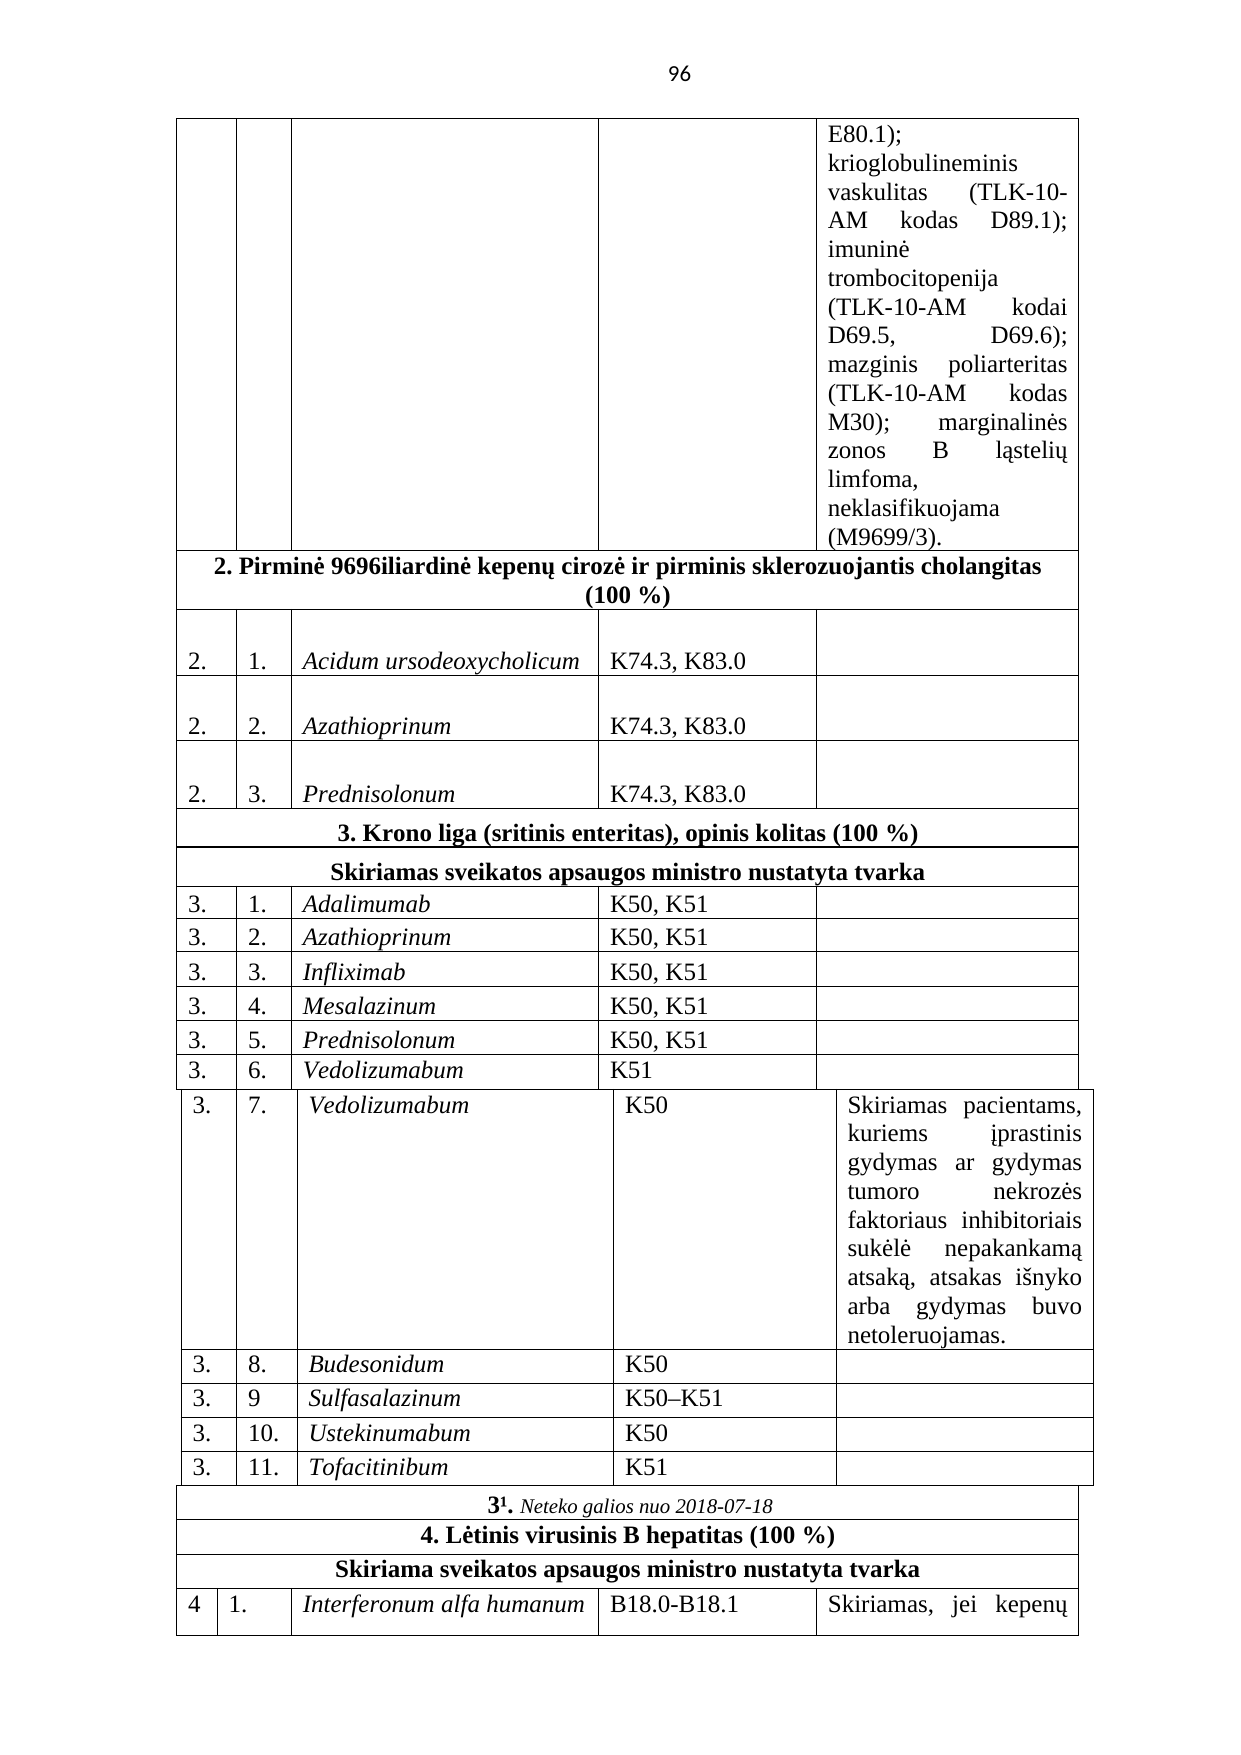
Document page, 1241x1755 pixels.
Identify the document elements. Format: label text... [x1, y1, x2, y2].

table_cell [1109, 1554, 1123, 1588]
table_cell [1109, 740, 1123, 807]
table_cell [1109, 951, 1123, 986]
table_cell [1088, 918, 1093, 951]
table_cell [1103, 1417, 1109, 1451]
table_cell 6. [237, 1055, 291, 1089]
table_cell [1079, 1554, 1083, 1588]
table_cell [1099, 740, 1103, 807]
table_cell [1088, 808, 1093, 846]
table_cell K50, K51 [599, 1021, 816, 1054]
table_cell [1093, 951, 1099, 986]
table_cell [1084, 808, 1088, 846]
table_cell [1109, 986, 1123, 1020]
table_cell [177, 1383, 181, 1417]
table_cell [1094, 1417, 1099, 1451]
table_cell 4 [177, 1589, 217, 1635]
table_cell K50, K51 [599, 887, 816, 918]
table_cell [817, 919, 1078, 951]
table_cell 9 [237, 1384, 297, 1417]
table_cell [1103, 1054, 1109, 1089]
table_cell [1109, 1417, 1123, 1451]
table_cell K50 [614, 1350, 836, 1382]
table_cell [1109, 918, 1123, 951]
table_cell [1094, 1451, 1099, 1485]
table_cell 3. [182, 1384, 236, 1417]
table_cell 4. [237, 987, 291, 1020]
table_cell [1084, 740, 1088, 807]
table_cell [1084, 675, 1088, 740]
table_cell Interferonum alfa humanum [292, 1589, 598, 1635]
table_cell [1103, 1451, 1109, 1485]
table_cell [1099, 1089, 1103, 1348]
table_cell 2. [177, 610, 236, 674]
table_cell [817, 610, 1078, 674]
table_cell E80.1); krioglobulineminis vaskulitas (TLK-10-AM kodas D89.1); imuninė trombocitopenija (TLK-10-AM kodai D69.5, D69.6); mazginis poliarteritas (TLK-10-AM kodas M30); marginalinės zonos B ląstelių limfoma, neklasifikuojama (M9699/3). [817, 119, 1078, 550]
table_cell [817, 987, 1078, 1020]
table_cell 1. [237, 887, 291, 918]
table_cell [1079, 846, 1083, 886]
table_cell [1093, 1485, 1099, 1519]
table_cell Skiriamas, jei kepenų [817, 1589, 1078, 1635]
table_cell [1103, 675, 1109, 740]
table_cell [1103, 1020, 1109, 1054]
table_cell 5. [237, 1021, 291, 1054]
table_cell [1093, 550, 1099, 609]
table_cell K51 [599, 1055, 816, 1089]
table_cell [1099, 550, 1103, 609]
table_cell [1109, 1054, 1123, 1089]
table_cell 2. [237, 919, 291, 951]
table_cell [1109, 808, 1123, 846]
table_cell [1079, 675, 1083, 740]
table_cell [1079, 986, 1083, 1020]
table_cell [177, 1417, 181, 1451]
table_cell [1093, 1054, 1099, 1089]
table_cell 7. [237, 1090, 297, 1348]
table_cell Skiriamas pacientams, kuriems įprastinis gydymas ar gydymas tumoro nekrozės faktoriaus inhibitoriais sukėlė nepakankamą atsaką, atsakas išnyko arba gydymas buvo netoleruojamas. [837, 1090, 1093, 1348]
table_cell [1084, 1486, 1088, 1519]
table_cell [1079, 1519, 1083, 1553]
table_cell Prednisolonum [292, 741, 598, 807]
table_cell Sulfasalazinum [298, 1384, 613, 1417]
table_cell [1093, 1554, 1099, 1588]
table_cell [1079, 918, 1083, 951]
table_cell [1103, 1519, 1109, 1553]
table_cell [1084, 951, 1088, 986]
table_cell [1093, 886, 1099, 918]
table_cell K50 [614, 1090, 836, 1348]
table_cell [837, 1418, 1093, 1451]
table_cell 3. [177, 919, 236, 951]
table_cell [1109, 1383, 1123, 1417]
table_cell [1079, 951, 1083, 986]
table_cell K74.3, K83.0 [599, 676, 816, 740]
table_cell [1103, 1485, 1109, 1519]
table_cell 8. [237, 1350, 297, 1382]
table_cell K74.3, K83.0 [599, 610, 816, 674]
table_cell [1099, 951, 1103, 986]
table_cell [1093, 986, 1099, 1020]
table_cell [177, 1090, 181, 1348]
table_cell [1079, 808, 1083, 846]
table_cell [837, 1384, 1093, 1417]
table_cell [1099, 1485, 1103, 1519]
table_cell Ustekinumabum [298, 1418, 613, 1451]
table_cell K50–K51 [614, 1384, 836, 1417]
table_cell [1093, 675, 1099, 740]
table_cell 3. [177, 952, 236, 986]
table_cell [177, 119, 236, 550]
table_cell 3. [237, 952, 291, 986]
table_cell [1084, 609, 1088, 674]
table_cell [1088, 1054, 1093, 1089]
table_cell [817, 1055, 1078, 1089]
table_cell [1088, 550, 1093, 609]
table_cell [1088, 1554, 1093, 1588]
table_cell [1109, 846, 1123, 886]
table_cell [1084, 1554, 1088, 1588]
table_cell [1109, 550, 1123, 609]
table_cell [599, 119, 816, 550]
table_cell 2. [237, 676, 291, 740]
table_cell [1099, 1383, 1103, 1417]
table_cell [1099, 986, 1103, 1020]
table_cell [1084, 1588, 1088, 1635]
table_cell [1079, 550, 1083, 609]
table_cell [837, 1452, 1093, 1485]
table_cell 3. [182, 1418, 236, 1451]
table_cell Tofacitinibum [298, 1452, 613, 1485]
table_cell [1103, 550, 1109, 609]
table_cell 2. Pirminė 11iliardinė kepenų cirozė ir pirminis sklerozuojantis cholangitas (100 %) [177, 551, 1078, 609]
table_cell Azathioprinum [292, 676, 598, 740]
table_cell [1103, 1383, 1109, 1417]
table_cell [1084, 986, 1088, 1020]
table_cell [1084, 846, 1088, 886]
table_cell [1103, 846, 1109, 886]
table_cell [817, 676, 1078, 740]
table_cell 3. [237, 741, 291, 807]
table_cell [1103, 740, 1109, 807]
table_cell [1093, 918, 1099, 951]
table_cell [1088, 740, 1093, 807]
table_cell [1093, 609, 1099, 674]
table_cell [1088, 1020, 1093, 1054]
table_cell [1079, 740, 1083, 807]
table_cell B18.0-B18.1 [599, 1589, 816, 1635]
table_cell Vedolizumabum [298, 1090, 613, 1348]
table_cell [1084, 550, 1088, 609]
table_cell [1103, 1588, 1109, 1635]
table_cell [1079, 886, 1083, 918]
table_cell [1084, 118, 1088, 550]
table_cell [1099, 1554, 1103, 1588]
table_cell [1099, 1020, 1103, 1054]
table_cell [1093, 118, 1099, 550]
table_cell K50, K51 [599, 952, 816, 986]
table_cell [1088, 846, 1093, 886]
table_cell K51 [614, 1452, 836, 1485]
table_cell [1079, 1054, 1083, 1089]
table_cell 3¹. Neteko galios nuo 2018-07-18 [177, 1486, 1078, 1519]
table_cell [1093, 1020, 1099, 1054]
table_cell [1103, 118, 1109, 550]
table_cell K50, K51 [599, 987, 816, 1020]
table_cell Infliximab [292, 952, 598, 986]
table_cell 10. [237, 1418, 297, 1451]
table_cell [1099, 1417, 1103, 1451]
table_cell [1093, 1519, 1099, 1553]
table_cell [1099, 846, 1103, 886]
table_cell 3. [177, 987, 236, 1020]
table_cell 3. [177, 1021, 236, 1054]
table_cell [1103, 886, 1109, 918]
table_cell [1099, 918, 1103, 951]
table_cell Adalimumab [292, 887, 598, 918]
table_cell [1099, 1349, 1103, 1382]
table_cell [1079, 1588, 1083, 1635]
table_cell Azathioprinum [292, 919, 598, 951]
table_cell Budesonidum [298, 1350, 613, 1382]
table_cell Skiriama sveikatos apsaugos ministro nustatyta tvarka [177, 1555, 1078, 1588]
table_cell [1088, 1486, 1093, 1519]
table_cell Prednisolonum [292, 1021, 598, 1054]
table_cell [817, 1021, 1078, 1054]
table_cell [1093, 1588, 1099, 1635]
table_cell [237, 119, 291, 550]
table_cell [1088, 986, 1093, 1020]
table_cell 11. [237, 1452, 297, 1485]
table_cell [1109, 675, 1123, 740]
table_cell [1099, 609, 1103, 674]
table_cell [292, 119, 598, 550]
table_cell [1084, 1020, 1088, 1054]
table_cell [1109, 1089, 1123, 1348]
table_cell [1103, 951, 1109, 986]
table_cell [1099, 1451, 1103, 1485]
table_cell [1109, 1485, 1123, 1519]
table_cell 1. [237, 610, 291, 674]
table_cell [1088, 1588, 1093, 1635]
table_cell [177, 1451, 181, 1485]
table_cell [1099, 675, 1103, 740]
table_cell [1103, 1349, 1109, 1382]
table_cell [1103, 808, 1109, 846]
table_cell [1088, 951, 1093, 986]
table_cell Vedolizumabum [292, 1055, 598, 1089]
table_cell 2. [177, 741, 236, 807]
table_cell 4. Lėtinis virusinis B hepatitas (100 %) [177, 1520, 1078, 1553]
table_cell [1109, 118, 1123, 550]
table_cell [1109, 609, 1123, 674]
table_cell [1103, 1554, 1109, 1588]
table_cell 3. [182, 1452, 236, 1485]
table_cell 1. [218, 1589, 291, 1635]
table_cell [1088, 886, 1093, 918]
table_cell [1088, 1519, 1093, 1553]
table_cell [1084, 918, 1088, 951]
table_cell Skiriamas sveikatos apsaugos ministro nustatyta tvarka [177, 848, 1078, 886]
table_cell 3. [177, 1055, 236, 1089]
table_cell K74.3, K83.0 [599, 741, 816, 807]
table_cell 3. [182, 1350, 236, 1382]
table_cell [817, 741, 1078, 807]
table_cell [1084, 1519, 1088, 1553]
table_cell [1103, 609, 1109, 674]
table_cell [1109, 1451, 1123, 1485]
table_cell [1099, 118, 1103, 550]
table_cell [1079, 1020, 1083, 1054]
table_cell [1109, 886, 1123, 918]
table_cell [1099, 1054, 1103, 1089]
table_cell [1094, 1349, 1099, 1382]
table_cell [1093, 808, 1099, 846]
table_cell [1099, 808, 1103, 846]
table_cell [1099, 1588, 1103, 1635]
table_cell [1084, 886, 1088, 918]
table_cell [1109, 1588, 1123, 1635]
table_cell [1079, 1486, 1083, 1519]
table_cell 3. Krono liga (sritinis enteritas), opinis kolitas (100 %) [177, 809, 1078, 846]
table_cell [1103, 986, 1109, 1020]
table_cell [1079, 118, 1083, 550]
table_cell [1093, 846, 1099, 886]
table_cell 2. [177, 676, 236, 740]
table_cell Acidum ursodeoxycholicum [292, 610, 598, 674]
table_cell K50 [614, 1418, 836, 1451]
table_cell [1103, 1089, 1109, 1348]
table_cell Mesalazinum [292, 987, 598, 1020]
table_cell [1099, 1519, 1103, 1553]
table_cell K50, K51 [599, 919, 816, 951]
table_cell [1084, 1054, 1088, 1089]
table_cell [1103, 918, 1109, 951]
table_cell [1093, 740, 1099, 807]
table_cell [1088, 675, 1093, 740]
table_cell [1094, 1383, 1099, 1417]
table_cell [1094, 1089, 1099, 1348]
table_cell [1109, 1519, 1123, 1553]
table_cell [1109, 1349, 1123, 1382]
table_cell [1079, 609, 1083, 674]
table_cell [1088, 118, 1093, 550]
table_cell [837, 1350, 1093, 1382]
table_cell [1109, 1020, 1123, 1054]
table_cell [817, 887, 1078, 918]
table_cell [1088, 609, 1093, 674]
table_cell [1099, 886, 1103, 918]
table_cell [177, 1349, 181, 1382]
table_cell 3. [182, 1090, 236, 1348]
table_cell [817, 952, 1078, 986]
table_cell 3. [177, 887, 236, 918]
